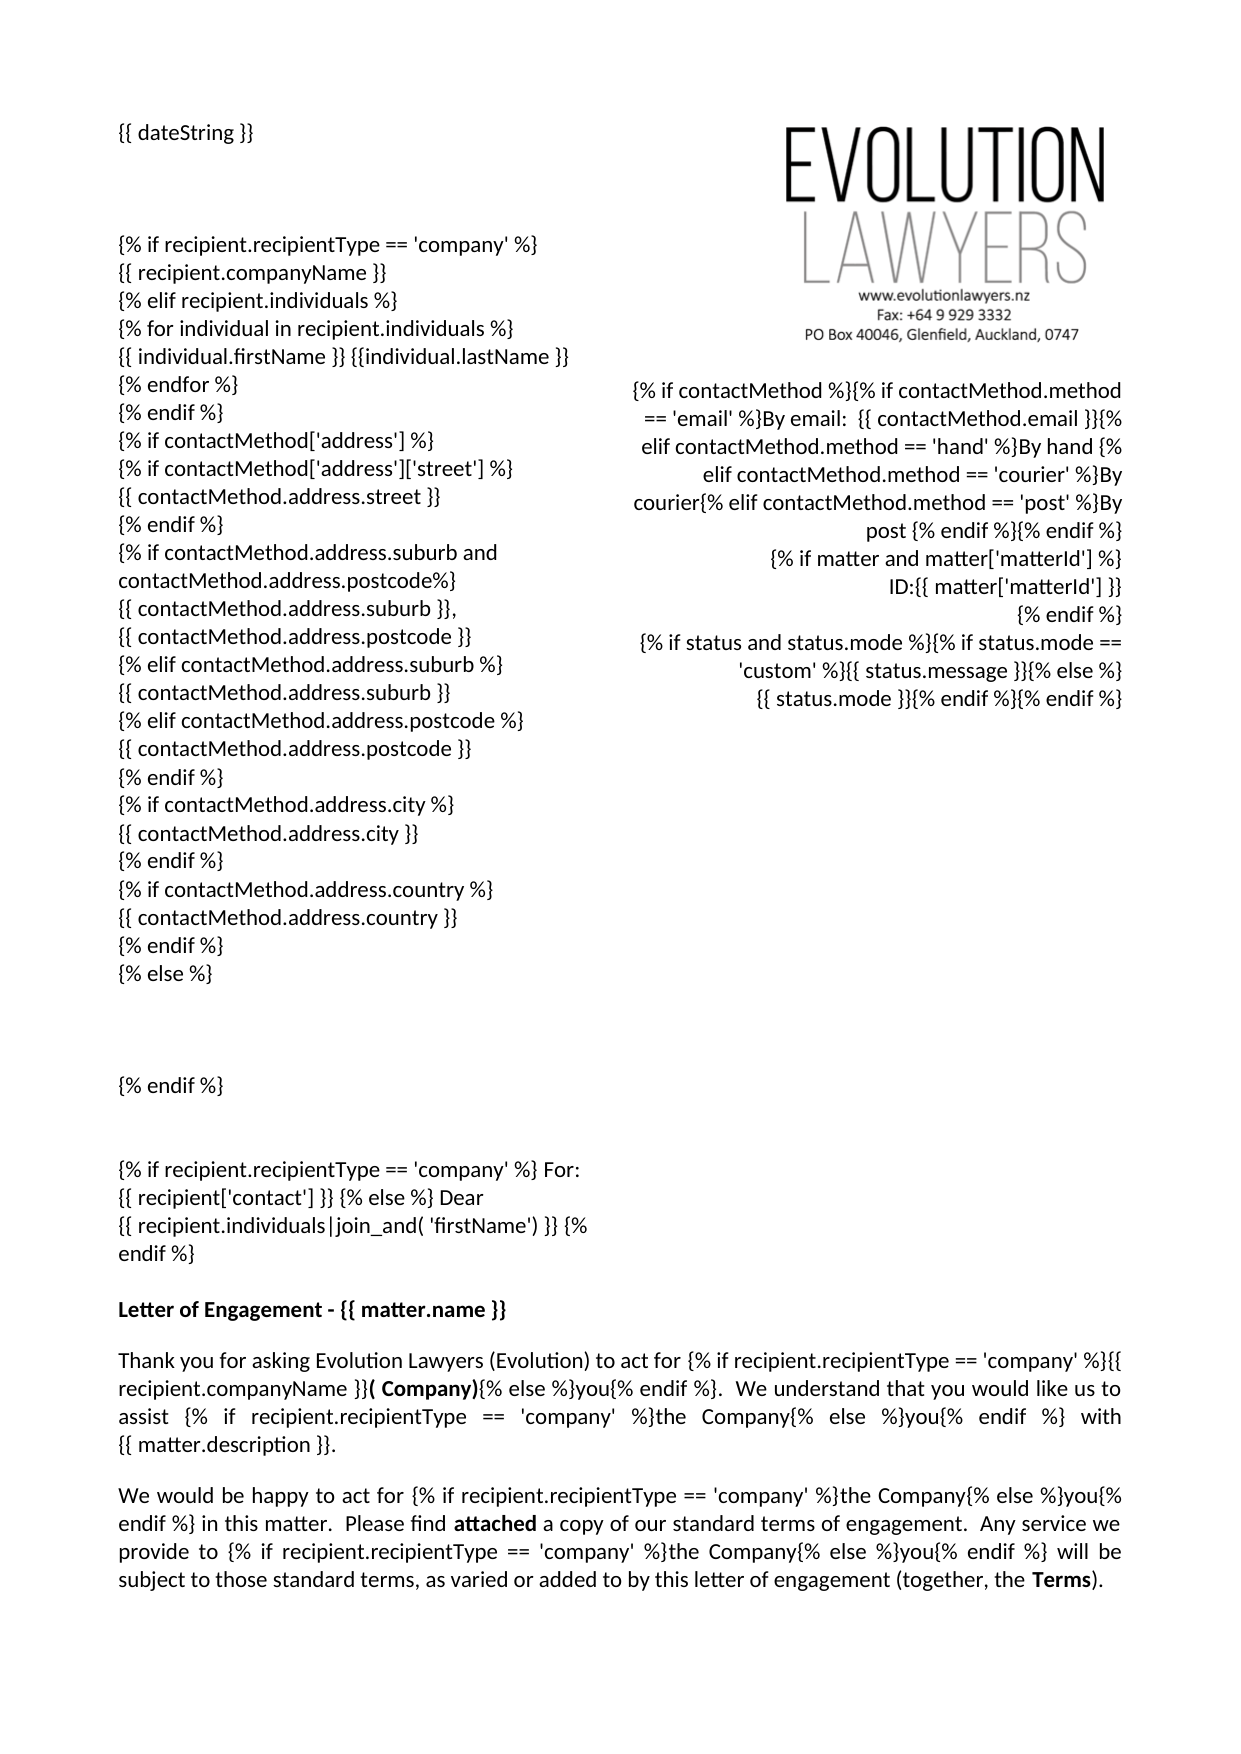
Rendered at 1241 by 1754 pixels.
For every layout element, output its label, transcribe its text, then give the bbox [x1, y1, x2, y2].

table_header {{ dateString }} {% if recipient.recipientType == 'company' %} {{ recipient.companyName }} {% elif recipient.individuals %} {% for individual in recipient.individuals %} {{ individual.firstName }} {{individual.lastName }} {% endfor %} {% endif %} {% if contactMethod['address'] %} {% if contactMethod['address']['street'] %} {{ contactMethod.address.street }} {% endif %} {% if contactMethod.address.suburb and contactMethod.address.postcode%} {{ contactMethod.address.suburb }}, {{ contactMethod.address.postcode }} {% elif contactMethod.address.suburb %} {{ contactMethod.address.suburb }} {% elif contactMethod.address.postcode %} {{ contactMethod.address.postcode }} {% endif %} {% if contactMethod.address.city %} {{ contactMethod.address.city }} {% endif %} {% if contactMethod.address.country %} {{ contactMethod.address.country }} {% endif %} {% else %} {% endif %} [118, 118, 620, 1099]
text Thank you for asking Evolution Lawyers (Evolution) to act for {% if recipient.recipientType == 'company' %}{{ recipient.companyName }}( Company){% else %}you{% endif %}. We understand that you would like us to assist {% if recipient.recipientType == 'company' %}the Company{% else %}you{% endif %} with {{ matter.description }}. [118, 1346, 1122, 1458]
table_cell {% if recipient.recipientType == 'company' %} For: {{ recipient['contact'] }} {% else %} Dear {{ recipient.individuals|join_and( 'firstName') }} {% endif %} [118, 1099, 620, 1267]
picture [767, 118, 1123, 349]
table_header {% if contactMethod %}{% if contactMethod.method == 'email' %}By email: {{ contactMethod.email }}{% elif contactMethod.method == 'hand' %}By hand {% elif contactMethod.method == 'courier' %}By courier{% elif contactMethod.method == 'post' %}By post {% endif %}{% endif %} {% if matter and matter['matterId'] %} ID:{{ matter['matterId'] }} {% endif %} {% if status and status.mode %}{% if status.mode == 'custom' %}{{ status.message }}{% else %}{{ status.mode }}{% endif %}{% endif %} [620, 118, 1122, 1267]
text We would be happy to act for {% if recipient.recipientType == 'company' %}the Company{% else %}you{% endif %} in this matter. Please find attached a copy of our standard terms of engagement. Any service we provide to {% if recipient.recipientType == 'company' %}the Company{% else %}you{% endif %} will be subject to those standard terms, as varied or added to by this letter of engagement (together, the Terms). [118, 1481, 1122, 1593]
subtitle Letter of Engagement - {{ matter.name }} [118, 1295, 1122, 1323]
